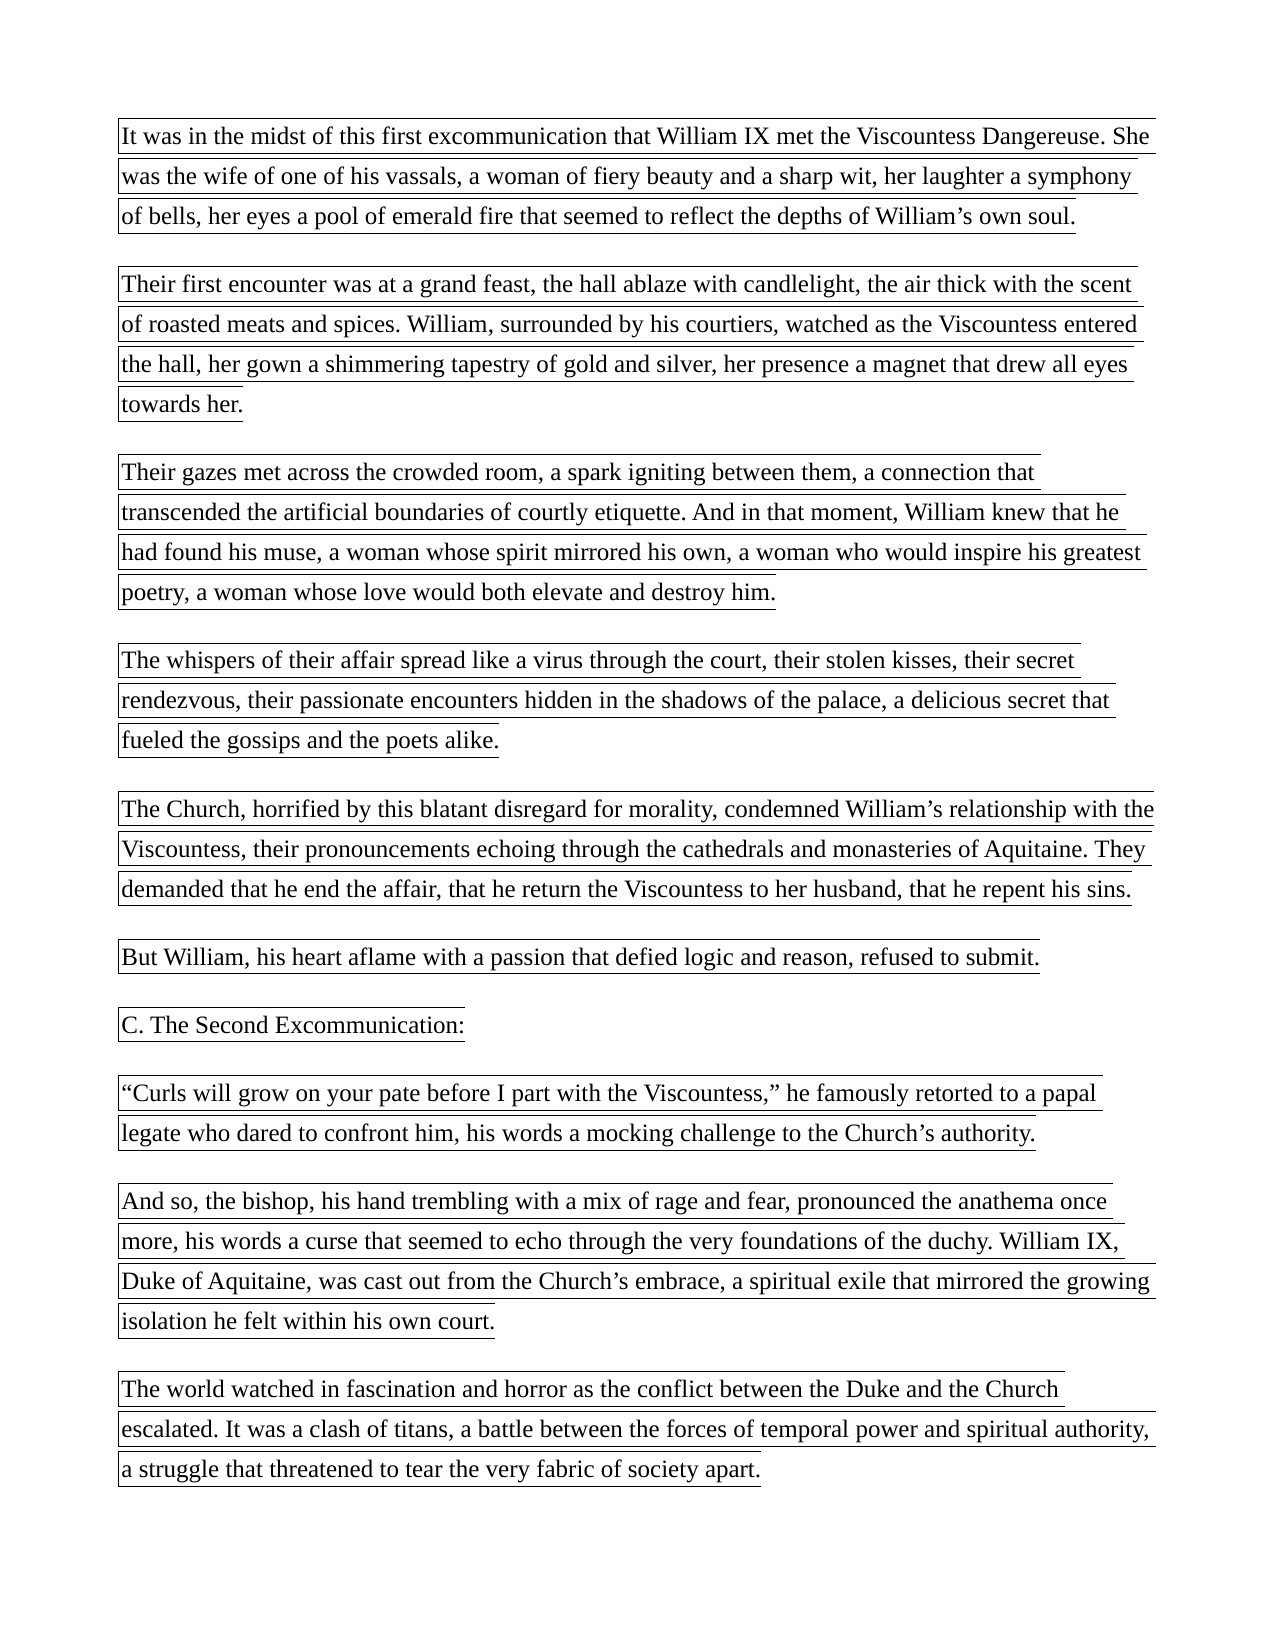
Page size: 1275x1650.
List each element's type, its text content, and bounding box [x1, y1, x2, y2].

text The world watched in fascination and horror as the conflict between the Duke and the Church escalated. It was a clash of titans, a battle between the forces of temporal power and spiritual authority, a struggle that threatened to tear the very fabric of society apart. [118, 1371, 1157, 1486]
text And so, the bishop, his hand trembling with a mix of rage and fear, pronounced the anathema once more, his words a curse that seemed to echo through the very foundations of the duchy. William IX, Duke of Aquitaine, was cast out from the Church’s embrace, a spiritual exile that mirrored the growing [118, 1183, 1157, 1298]
text isolation he felt within his own court. [118, 1299, 1157, 1338]
text It was in the midst of this first excommunication that William IX met the Viscountess Dangereuse. She [119, 118, 1157, 153]
text was the wife of one of his vassals, a woman of fiery beauty and a sharp wit, her laughter a symphony of bells, her eyes a pool of emerald fire that seemed to reflect the depths of William’s own soul. [118, 154, 1157, 233]
text Their first encounter was at a grand feast, the hall ablaze with candlelight, the air thick with the scent of roasted meats and spices. William, surrounded by his courtiers, watched as the Viscountess entered the hall, her gown a shimmering tapestry of gold and silver, her presence a magnet that drew all eyes towards her. [118, 266, 1157, 421]
text “Curls will grow on your pate before I part with the Viscountess,” he famously retorted to a papal legate who dared to confront him, his words a mocking challenge to the Church’s authority. [118, 1075, 1157, 1150]
text The Church, horrified by this blatant disregard for morality, condemned William’s relationship with the Viscountess, their pronouncements echoing through the cathedrals and monasteries of Aquitaine. They demanded that he end the affair, that he return the Viscountess to her husband, that he repent his sins. [118, 791, 1157, 905]
text But William, his heart aflame with a passion that defied logic and reason, refused to submit. [119, 939, 1157, 973]
text The whispers of their affair spread like a virus through the court, their stolen kisses, their secret rendezvous, their passionate encounters hidden in the shadows of the palace, a delicious secret that fueled the gossips and the poets alike. [118, 642, 1157, 757]
text Their gazes met across the crowded room, a spark igniting between them, a connection that transcended the artificial boundaries of courtly etiquette. And in that moment, William knew that he had found his muse, a woman whose spirit mirrored his own, a woman who would inspire his greatest poetry, a woman whose love would both elevate and destroy him. [118, 454, 1157, 609]
text C. The Second Excommunication: [119, 1007, 1157, 1042]
